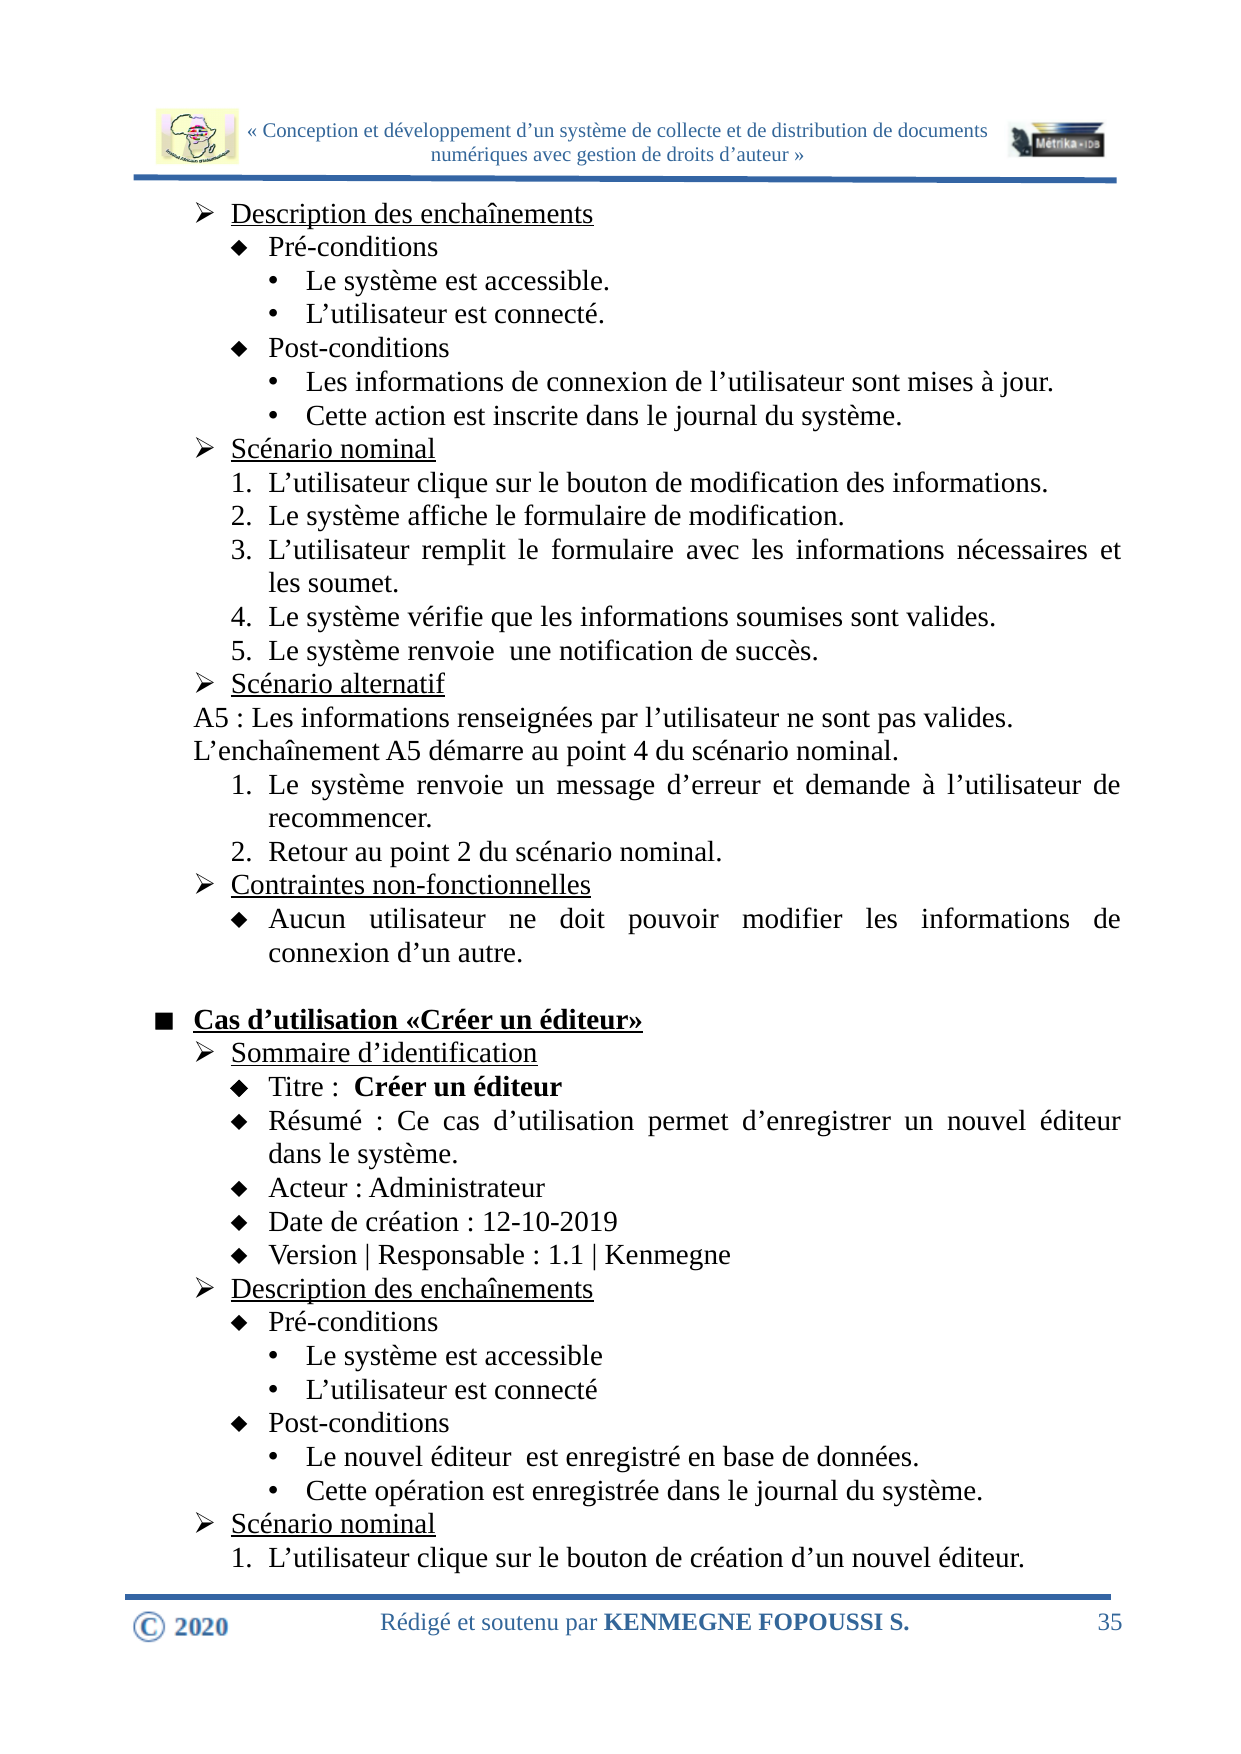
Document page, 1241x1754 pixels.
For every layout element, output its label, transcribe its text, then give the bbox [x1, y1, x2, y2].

picture [1003, 116, 1109, 160]
list Post-conditions [231, 1406, 1122, 1439]
text A5 : Les informations renseignées par l’utilisateur ne sont pas valides. [118, 700, 1122, 733]
list Le système renvoie un message d’erreur et demande à l’utilisateur de recommencer. [231, 767, 1122, 834]
list Le nouvel éditeur est enregistré en base de données. [268, 1439, 1122, 1473]
list Scénario nominal [193, 1506, 1122, 1540]
list Version | Responsable : 1.1 | Kenmegne [231, 1237, 1122, 1271]
list Retour au point 2 du scénario nominal. [231, 834, 1122, 867]
list Le système affiche le formulaire de modification. [231, 498, 1122, 532]
list Cette opération est enregistrée dans le journal du système. [268, 1473, 1122, 1506]
list Pré-conditions [231, 229, 1122, 263]
list L’utilisateur clique sur le bouton de modification des informations. [231, 465, 1122, 498]
list L’utilisateur est connecté [268, 1372, 1122, 1406]
list L’utilisateur remplit le formulaire avec les informations nécessaires et les soumet. [231, 532, 1122, 599]
list Scénario nominal [193, 431, 1122, 465]
list Acteur : Administrateur [231, 1170, 1122, 1204]
list Le système vérifie que les informations soumises sont valides. [231, 599, 1122, 633]
list Résumé : Ce cas d’utilisation permet d’enregistrer un nouvel éditeur dans le système. [231, 1103, 1122, 1170]
list Contraintes non-fonctionnelles [193, 867, 1122, 901]
list Le système renvoie une notification de succès. [231, 633, 1122, 666]
list Sommaire d’identification [193, 1036, 1122, 1069]
list Pré-conditions [231, 1304, 1122, 1338]
text L’enchaînement A5 démarre au point 4 du scénario nominal. [118, 733, 1122, 767]
list Post-conditions [231, 330, 1122, 364]
list Titre : Créer un éditeur [231, 1069, 1122, 1103]
list Cas d’utilisation «Créer un éditeur» [156, 1002, 1122, 1036]
list Cette action est inscrite dans le journal du système. [268, 398, 1122, 431]
list Scénario alternatif [193, 666, 1122, 700]
list Le système est accessible [268, 1338, 1122, 1372]
list Aucun utilisateur ne doit pouvoir modifier les informations de connexion d’un autre. [231, 901, 1122, 968]
list L’utilisateur est connecté. [268, 297, 1122, 330]
list Description des enchaînements [193, 1271, 1122, 1304]
list L’utilisateur clique sur le bouton de création d’un nouvel éditeur. [231, 1540, 1122, 1574]
picture [126, 1604, 231, 1647]
picture [154, 107, 241, 166]
list Le système est accessible. [268, 263, 1122, 297]
list Date de création : 12-10-2019 [231, 1204, 1122, 1237]
list Les informations de connexion de l’utilisateur sont mises à jour. [268, 364, 1122, 398]
list Description des enchaînements [193, 196, 1122, 229]
